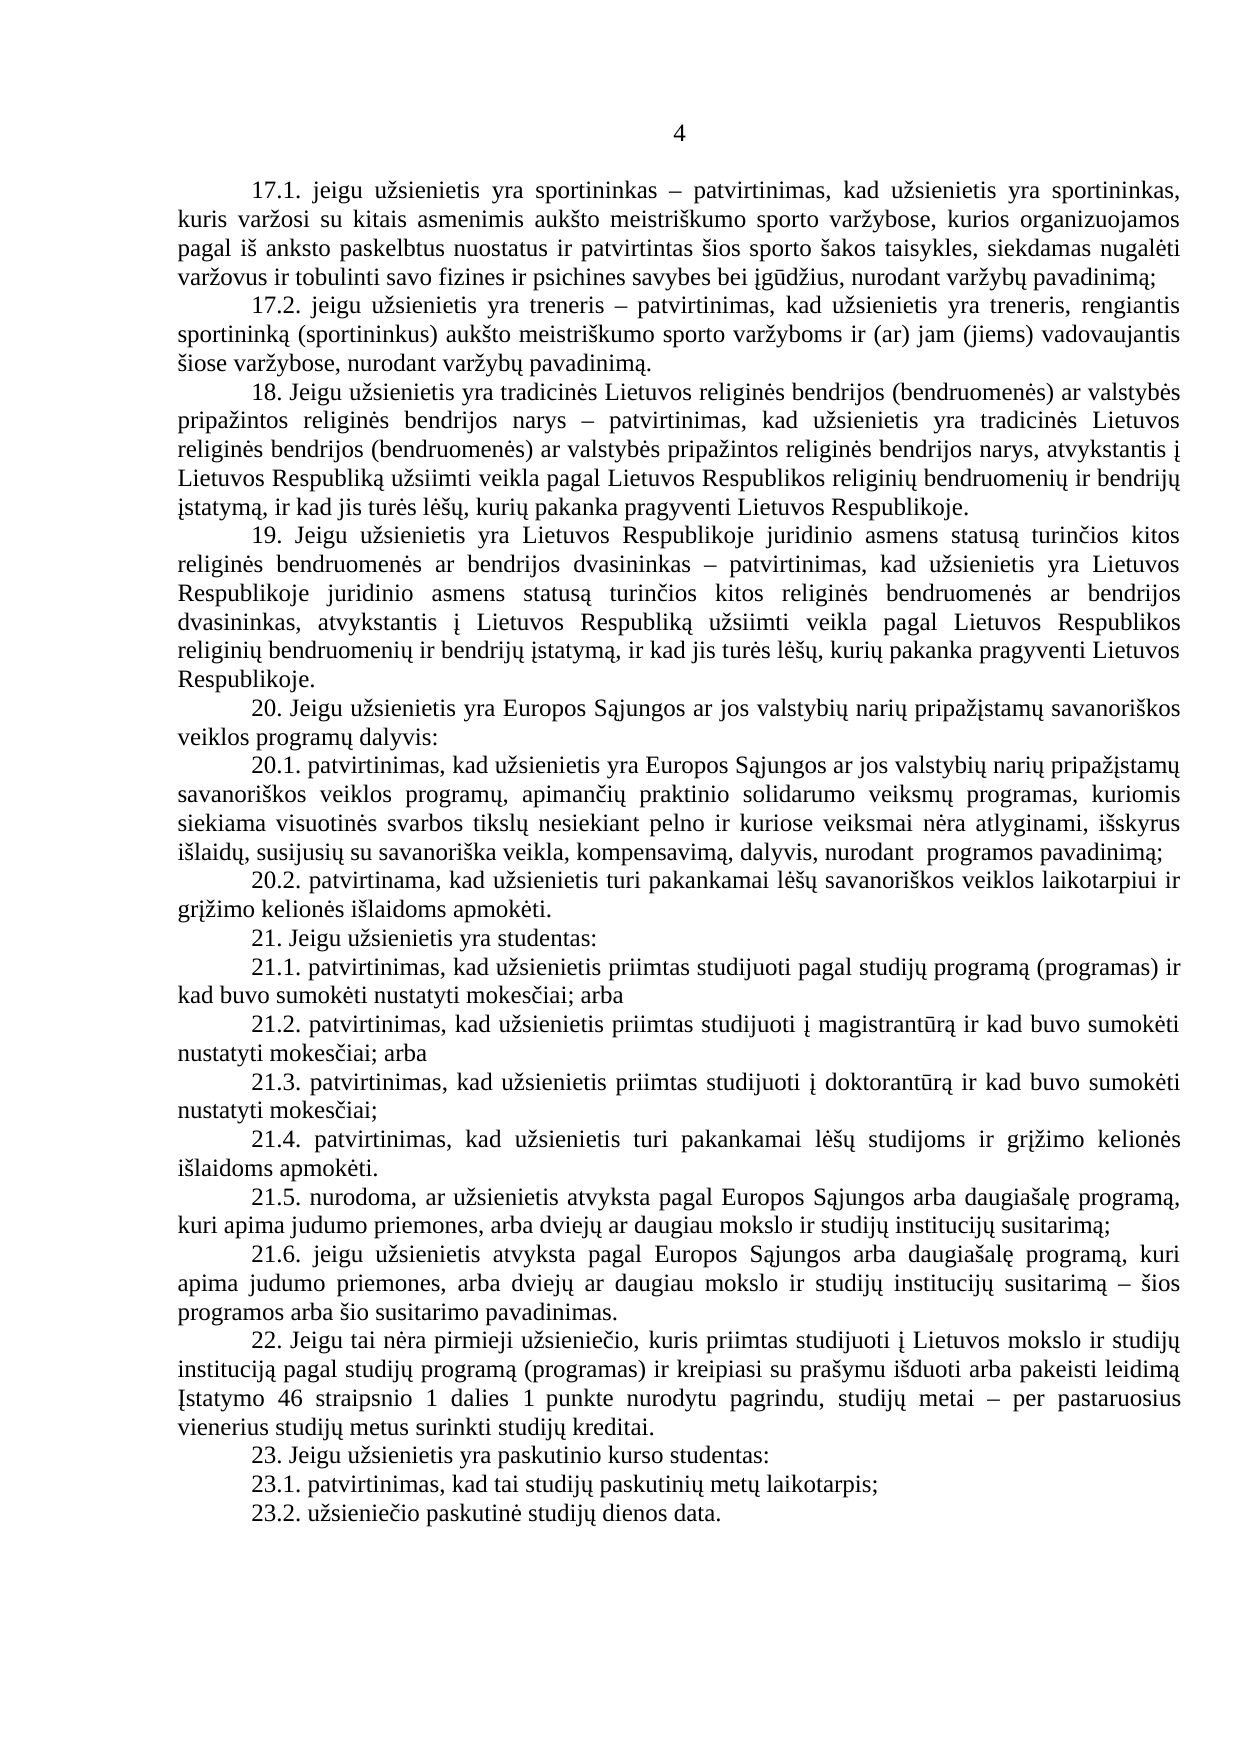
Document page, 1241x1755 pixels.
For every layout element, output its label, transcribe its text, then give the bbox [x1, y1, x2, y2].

text 17.1. jeigu užsienietis yra sportininkas – patvirtinimas, kad užsienietis yra sportininkas, kuris varžosi su kitais asmenimis aukšto meistriškumo sporto varžybose, kurios organizuojamos pagal iš anksto paskelbtus nuostatus ir patvirtintas šios sporto šakos taisykles, siekdamas nugalėti varžovus ir tobulinti savo fizines ir psichines savybes bei įgūdžius, nurodant varžybų pavadinimą; [177, 176, 1181, 291]
text 20.2. patvirtinama, kad užsienietis turi pakankamai lėšų savanoriškos veiklos laikotarpiui ir grįžimo kelionės išlaidoms apmokėti. [177, 866, 1181, 923]
text 22. Jeigu tai nėra pirmieji užsieniečio, kuris priimtas studijuoti į Lietuvos mokslo ir studijų instituciją pagal studijų programą (programas) ir kreipiasi su prašymu išduoti arba pakeisti leidimą Įstatymo 46 straipsnio 1 dalies 1 punkte nurodytu pagrindu, studijų metai – per pastaruosius vienerius studijų metus surinkti studijų kreditai. [177, 1326, 1181, 1441]
text 23.2. užsieniečio paskutinė studijų dienos data. [177, 1498, 1181, 1527]
text 21.3. patvirtinimas, kad užsienietis priimtas studijuoti į doktorantūrą ir kad buvo sumokėti nustatyti mokesčiai; [177, 1067, 1181, 1124]
text 20. Jeigu užsienietis yra Europos Sąjungos ar jos valstybių narių pripažįstamų savanoriškos veiklos programų dalyvis: [177, 693, 1181, 751]
text 23.1. patvirtinimas, kad tai studijų paskutinių metų laikotarpis; [177, 1469, 1181, 1498]
text 21.4. patvirtinimas, kad užsienietis turi pakankamai lėšų studijoms ir grįžimo kelionės išlaidoms apmokėti. [177, 1124, 1181, 1182]
text 17.2. jeigu užsienietis yra treneris – patvirtinimas, kad užsienietis yra treneris, rengiantis sportininką (sportininkus) aukšto meistriškumo sporto varžyboms ir (ar) jam (jiems) vadovaujantis šiose varžybose, nurodant varžybų pavadinimą. [177, 291, 1181, 377]
text 21.2. patvirtinimas, kad užsienietis priimtas studijuoti į magistrantūrą ir kad buvo sumokėti nustatyti mokesčiai; arba [177, 1009, 1181, 1067]
text 21.6. jeigu užsienietis atvyksta pagal Europos Sąjungos arba daugiašalę programą, kuri apima judumo priemones, arba dviejų ar daugiau mokslo ir studijų institucijų susitarimą – šios programos arba šio susitarimo pavadinimas. [177, 1239, 1181, 1326]
text 18. Jeigu užsienietis yra tradicinės Lietuvos religinės bendrijos (bendruomenės) ar valstybės pripažintos religinės bendrijos narys – patvirtinimas, kad užsienietis yra tradicinės Lietuvos religinės bendrijos (bendruomenės) ar valstybės pripažintos religinės bendrijos narys, atvykstantis į Lietuvos Respubliką užsiimti veikla pagal Lietuvos Respublikos religinių bendruomenių ir bendrijų įstatymą, ir kad jis turės lėšų, kurių pakanka pragyventi Lietuvos Respublikoje. [177, 377, 1181, 521]
text 21.5. nurodoma, ar užsienietis atvyksta pagal Europos Sąjungos arba daugiašalę programą, kuri apima judumo priemones, arba dviejų ar daugiau mokslo ir studijų institucijų susitarimą; [177, 1182, 1181, 1239]
text 23. Jeigu užsienietis yra paskutinio kurso studentas: [177, 1441, 1181, 1469]
text 21.1. patvirtinimas, kad užsienietis priimtas studijuoti pagal studijų programą (programas) ir kad buvo sumokėti nustatyti mokesčiai; arba [177, 952, 1181, 1009]
text 19. Jeigu užsienietis yra Lietuvos Respublikoje juridinio asmens statusą turinčios kitos religinės bendruomenės ar bendrijos dvasininkas – patvirtinimas, kad užsienietis yra Lietuvos Respublikoje juridinio asmens statusą turinčios kitos religinės bendruomenės ar bendrijos dvasininkas, atvykstantis į Lietuvos Respubliką užsiimti veikla pagal Lietuvos Respublikos religinių bendruomenių ir bendrijų įstatymą, ir kad jis turės lėšų, kurių pakanka pragyventi Lietuvos Respublikoje. [177, 521, 1181, 693]
text 21. Jeigu užsienietis yra studentas: [177, 923, 1181, 952]
text 20.1. patvirtinimas, kad užsienietis yra Europos Sąjungos ar jos valstybių narių pripažįstamų savanoriškos veiklos programų, apimančių praktinio solidarumo veiksmų programas, kuriomis siekiama visuotinės svarbos tikslų nesiekiant pelno ir kuriose veiksmai nėra atlyginami, išskyrus išlaidų, susijusių su savanoriška veikla, kompensavimą, dalyvis, nurodant programos pavadinimą; [177, 751, 1181, 866]
